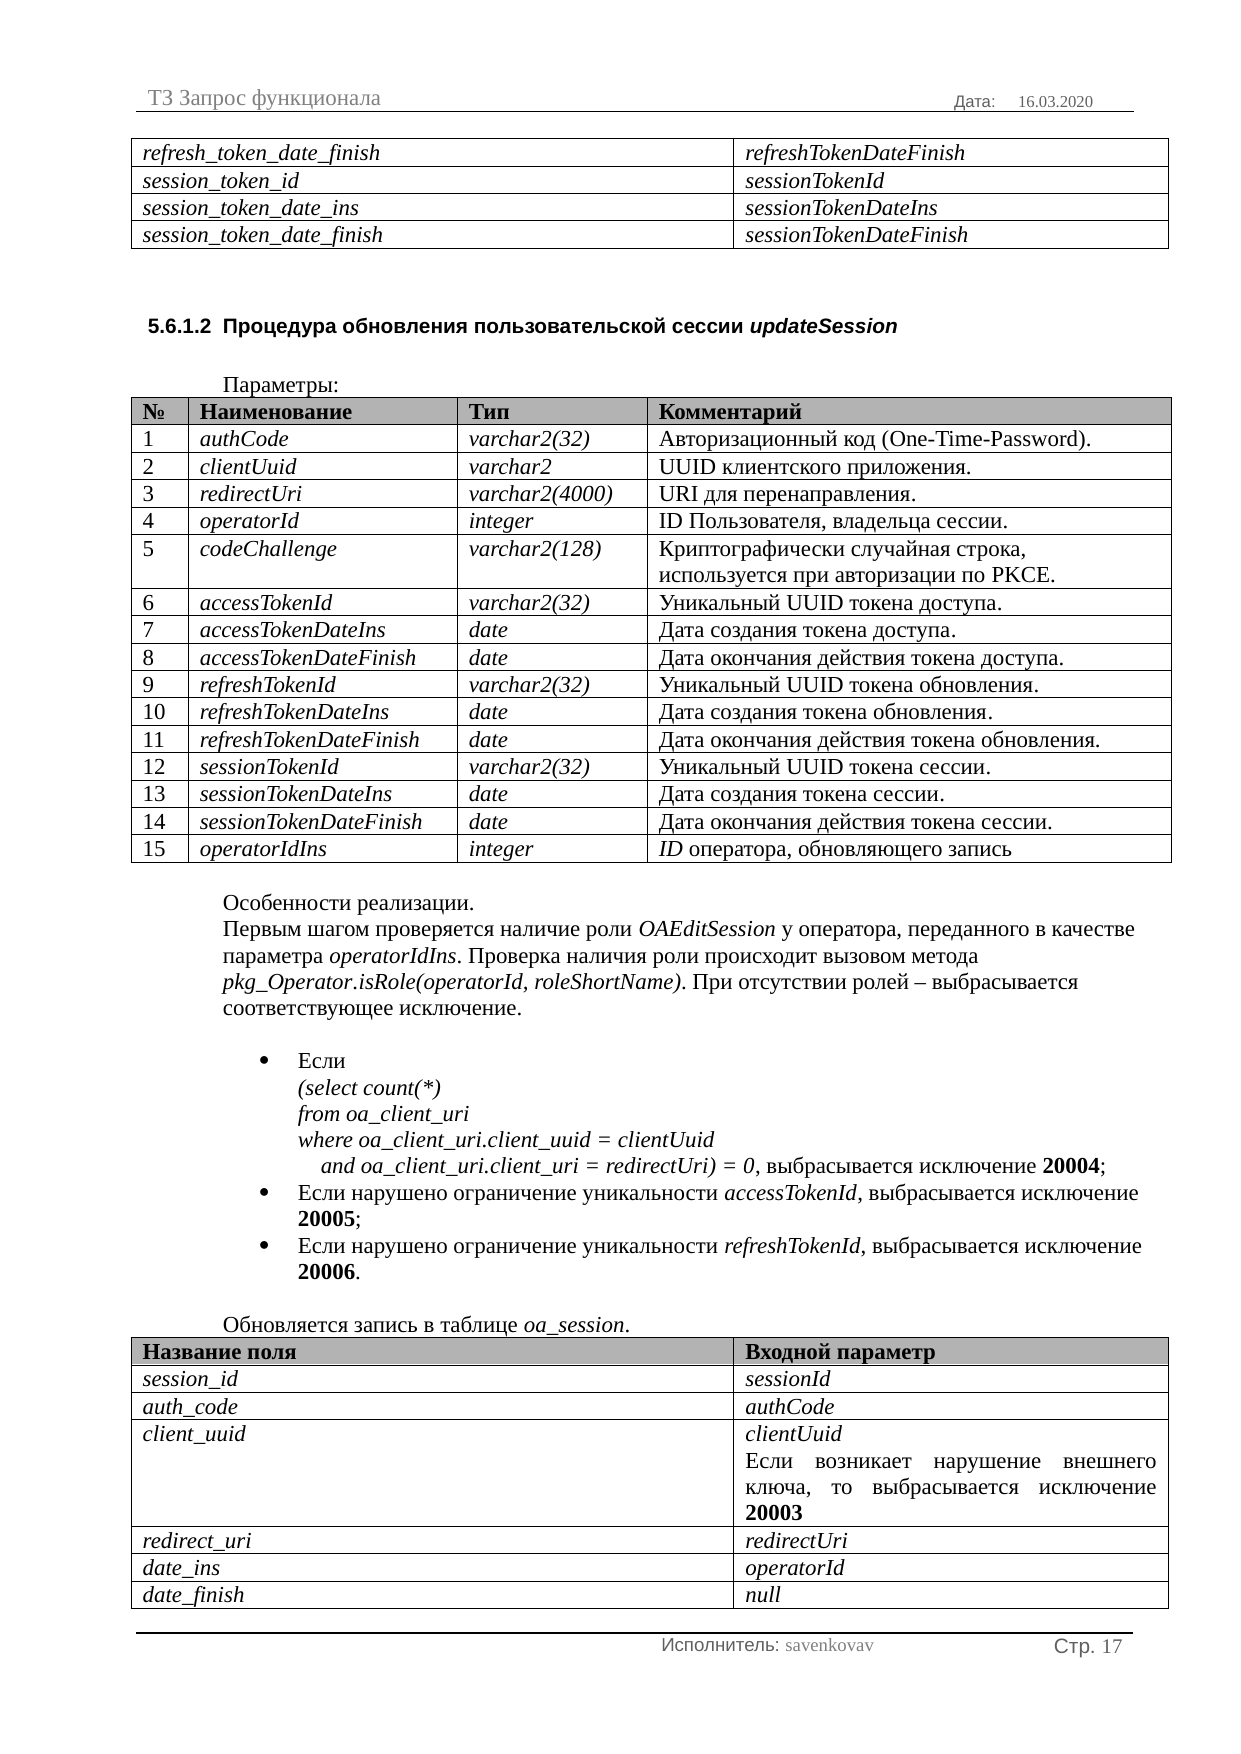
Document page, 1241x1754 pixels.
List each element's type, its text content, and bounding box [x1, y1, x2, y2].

table_cell 12 [132, 753, 188, 779]
table_cell sessionTokenDateFinish [734, 221, 1168, 248]
table_cell session_token_date_finish [132, 221, 733, 248]
table_cell authСode [189, 425, 457, 452]
table_cell Дата окончания действия токена доступа. [648, 644, 1171, 670]
table_cell 3 [132, 480, 188, 507]
table_cell 15 [132, 835, 188, 862]
table_cell 4 [132, 508, 188, 534]
table_cell 2 [132, 453, 188, 479]
table_cell date [458, 726, 647, 752]
table_cell Авторизационный код (One-Time-Password). [648, 425, 1171, 452]
list Если нарушено ограничение уникальности accessTokenId, выбрасывается исключение 20005; [260, 1179, 1152, 1232]
table_cell Дата создания токена сессии. [648, 781, 1171, 807]
table_cell varchar2(128) [458, 535, 647, 588]
table_cell 5 [132, 535, 188, 588]
list Если нарушено ограничение уникальности refreshTokenId, выбрасывается исключение 20006. [260, 1232, 1152, 1284]
table_cell date [458, 808, 647, 834]
table_cell authСode [734, 1393, 1168, 1419]
table_cell Дата окончания действия токена сессии. [648, 808, 1171, 834]
table_cell session_id [132, 1366, 733, 1392]
table_cell sessionTokenId [189, 753, 457, 779]
table_cell date [458, 781, 647, 807]
table_cell varchar2(32) [458, 753, 647, 779]
table_cell operatorId [189, 508, 457, 534]
table_cell sessionTokenDateFinish [189, 808, 457, 834]
table_cell date_finish [132, 1582, 733, 1608]
table_header Входной параметр [734, 1338, 1168, 1364]
list Если (select count(*) from oa_client_uri where oa_client_uri.client_uuid = clientUuid and oa_client_uri.client_uri = redirectUri) = 0, выбрасывается исключение 20004; [260, 1047, 1152, 1179]
table_cell varchar2(32) [458, 425, 647, 452]
table_cell sessionTokenDateIns [734, 194, 1168, 220]
table_cell accessTokenDateFinish [189, 644, 457, 670]
table_cell accessTokenDateIns [189, 616, 457, 642]
table_cell ID Пользователя, владельца сессии. [648, 508, 1171, 534]
table_cell URI для перенаправления. [648, 480, 1171, 507]
table_cell refreshTokenId [189, 671, 457, 697]
table_cell 6 [132, 589, 188, 615]
table_cell date [458, 616, 647, 642]
table_cell integer [458, 508, 647, 534]
table_cell Дата создания токена доступа. [648, 616, 1171, 642]
table_cell date [458, 698, 647, 725]
table_header № [132, 398, 188, 424]
table_cell codeChallenge [189, 535, 457, 588]
text Обновляется запись в таблице oa_session. [223, 1311, 1152, 1337]
table_header Название поля [132, 1338, 733, 1364]
subtitle Процедура обновления пользовательской сессии updateSession [148, 314, 1152, 338]
table_cell Уникальный UUID токена доступа. [648, 589, 1171, 615]
table_cell 7 [132, 616, 188, 642]
table_cell refreshTokenDateFinish [734, 139, 1168, 166]
text Первым шагом проверяется наличие роли OAEditSession у оператора, переданного в качестве параметра operatorIdIns. Проверка наличия роли происходит вызовом метода pkg_Operator.isRole(operatorId, roleShortName). При отсутствии ролей – выбрасывается соответствующее исключение. [223, 915, 1152, 1021]
table_cell client_uuid [132, 1420, 733, 1526]
table_cell 10 [132, 698, 188, 725]
table_cell operatorIdIns [189, 835, 457, 862]
table_header Тип [458, 398, 647, 424]
table_header Наименование [189, 398, 457, 424]
table_cell varchar2(4000) [458, 480, 647, 507]
table_cell ID оператора, обновляющего запись [648, 835, 1171, 862]
table_cell redirectUri [189, 480, 457, 507]
table_cell session_token_id [132, 167, 733, 193]
table_cell redirectUri [734, 1527, 1168, 1553]
table_cell clientUuid Если возникает нарушение внешнего ключа, то выбрасывается исключение 20003 [734, 1420, 1168, 1526]
table_cell varchar2 [458, 453, 647, 479]
table_cell refreshTokenDateFinish [189, 726, 457, 752]
table_cell 8 [132, 644, 188, 670]
table_cell date [458, 644, 647, 670]
text Параметры: [223, 371, 1152, 397]
table_header Комментарий [648, 398, 1171, 424]
table_cell sessionTokenDateIns [189, 781, 457, 807]
table_cell Дата создания токена обновления. [648, 698, 1171, 725]
table_cell date_ins [132, 1554, 733, 1581]
table_cell UUID клиентского приложения. [648, 453, 1171, 479]
table_cell refreshTokenDateIns [189, 698, 457, 725]
table_cell session_token_date_ins [132, 194, 733, 220]
table_cell Криптографически случайная строка, используется при авторизации по PKCE. [648, 535, 1171, 588]
table_cell 9 [132, 671, 188, 697]
table_cell operatorId [734, 1554, 1168, 1581]
table_cell integer [458, 835, 647, 862]
table_cell refresh_token_date_finish [132, 139, 733, 166]
table_cell 14 [132, 808, 188, 834]
table_cell null [734, 1582, 1168, 1608]
table_cell sessionTokenId [734, 167, 1168, 193]
table_cell 13 [132, 781, 188, 807]
table_cell sessionId [734, 1366, 1168, 1392]
table_cell clientUuid [189, 453, 457, 479]
table_cell redirect_uri [132, 1527, 733, 1553]
table_cell Дата окончания действия токена обновления. [648, 726, 1171, 752]
table_cell varchar2(32) [458, 671, 647, 697]
table_cell 1 [132, 425, 188, 452]
table_cell 11 [132, 726, 188, 752]
text Особенности реализации. [223, 889, 1152, 915]
table_cell varchar2(32) [458, 589, 647, 615]
table_cell Уникальный UUID токена обновления. [648, 671, 1171, 697]
table_cell Уникальный UUID токена сессии. [648, 753, 1171, 779]
table_cell auth_code [132, 1393, 733, 1419]
table_cell accessTokenId [189, 589, 457, 615]
